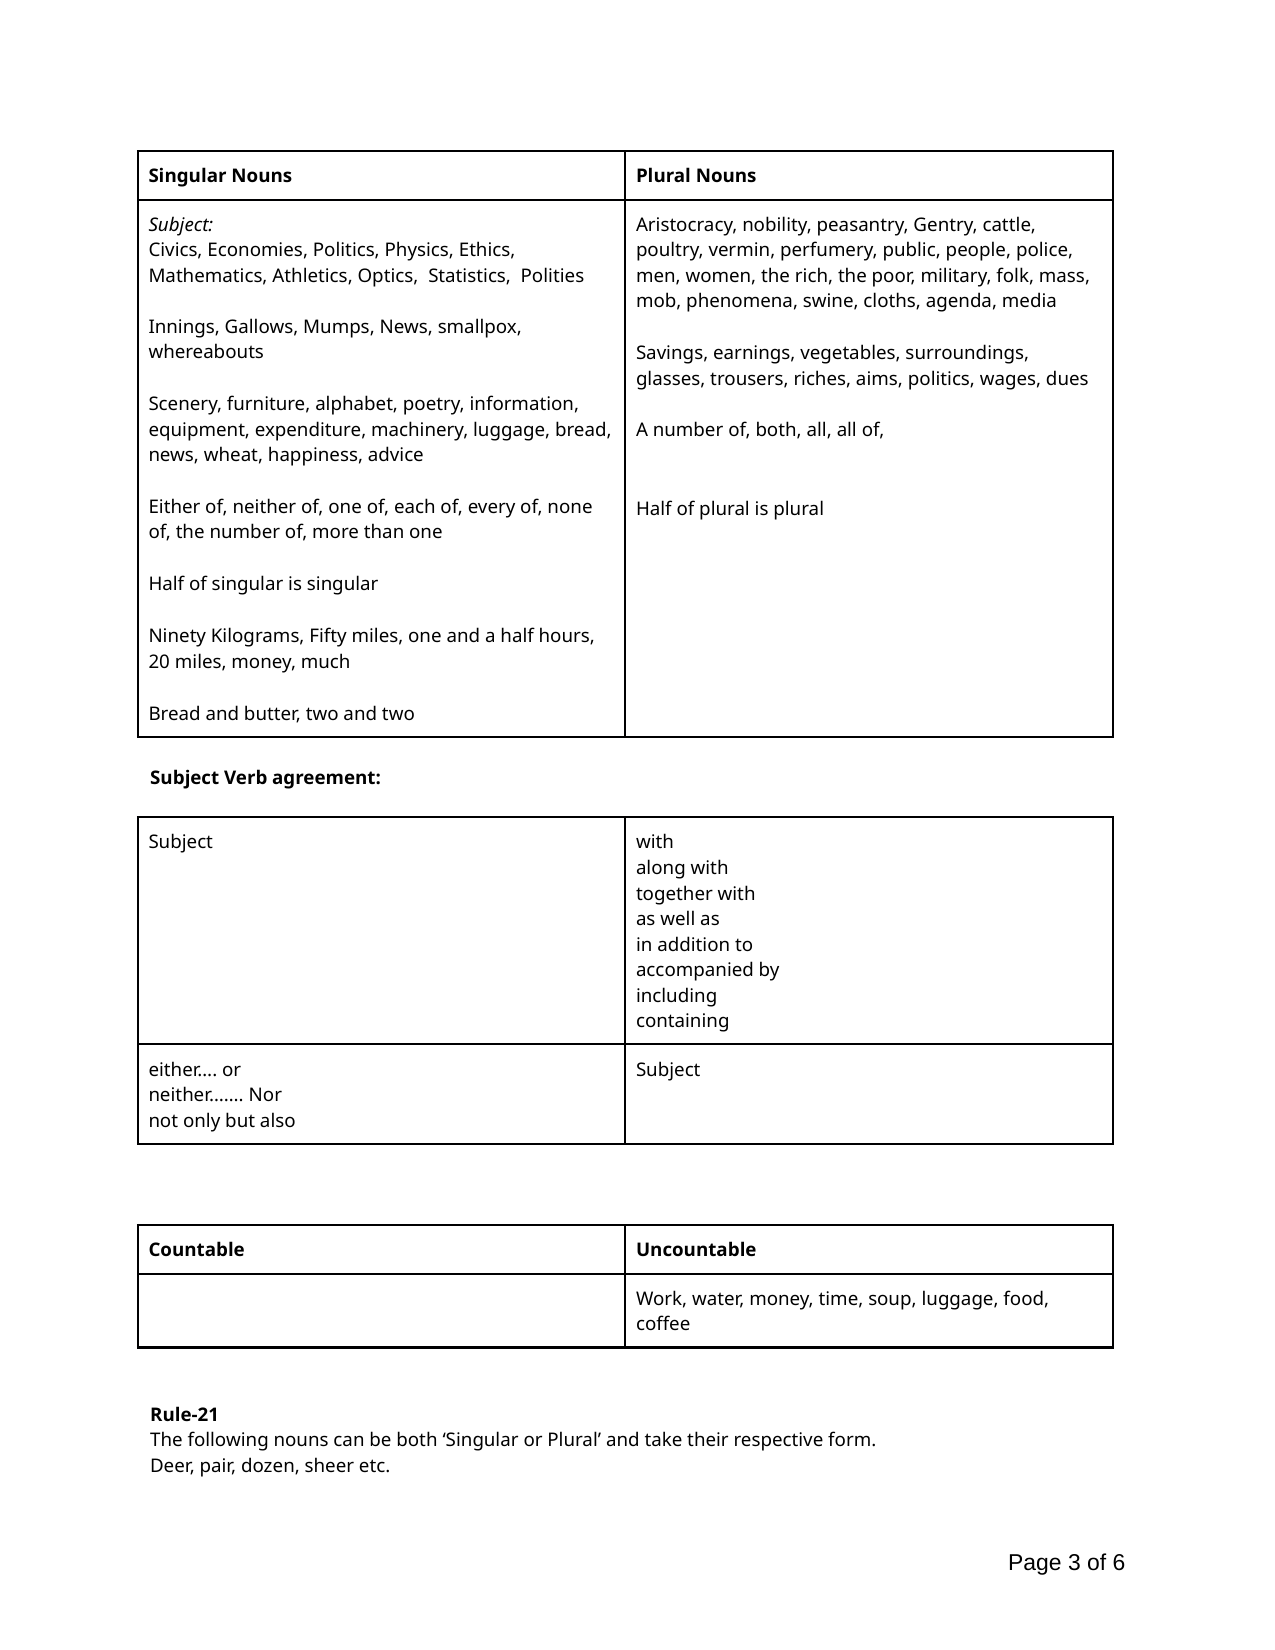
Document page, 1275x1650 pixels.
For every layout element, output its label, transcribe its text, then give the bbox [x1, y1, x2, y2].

text Deer, pair, dozen, sheer etc. [150, 1452, 1125, 1478]
table_header Plural Nouns [626, 152, 1112, 198]
table_cell Subject [626, 1045, 1112, 1143]
table_cell Subject: Civics, Economies, Politics, Physics, Ethics, Mathematics, Athletics, Optics, Statistics, Polities Innings, Gallows, Mumps, News, smallpox, whereabouts Scenery, furniture, alphabet, poetry, information, equipment, expenditure, machinery, luggage, bread, news, wheat, happiness, advice Either of, neither of, one of, each of, every of, none of, the number of, more than one Half of singular is singular Ninety Kilograms, Fifty miles, one and a half hours, 20 miles, money, much Bread and butter, two and two [139, 201, 624, 736]
table_header Subject [139, 818, 624, 1043]
table_header Singular Nouns [139, 152, 624, 198]
text Rule-21 [150, 1401, 1125, 1427]
table_header with along with together with as well as in addition to accompanied by including containing [626, 818, 1112, 1043]
table_cell either…. or neither……. Nor not only but also [139, 1045, 624, 1143]
table_cell Work, water, money, time, soup, luggage, food, coffee [626, 1275, 1112, 1346]
text Subject Verb agreement: [150, 764, 1125, 790]
text The following nouns can be both ‘Singular or Plural’ and take their respective form. [150, 1427, 1125, 1452]
table_header Uncountable [626, 1226, 1112, 1272]
table_header Countable [139, 1226, 624, 1272]
table_cell Aristocracy, nobility, peasantry, Gentry, cattle, poultry, vermin, perfumery, public, people, police, men, women, the rich, the poor, military, folk, mass, mob, phenomena, swine, cloths, agenda, media Savings, earnings, vegetables, surroundings, glasses, trousers, riches, aims, politics, wages, dues A number of, both, all, all of, Half of plural is plural [626, 201, 1112, 736]
table_cell [139, 1275, 624, 1346]
